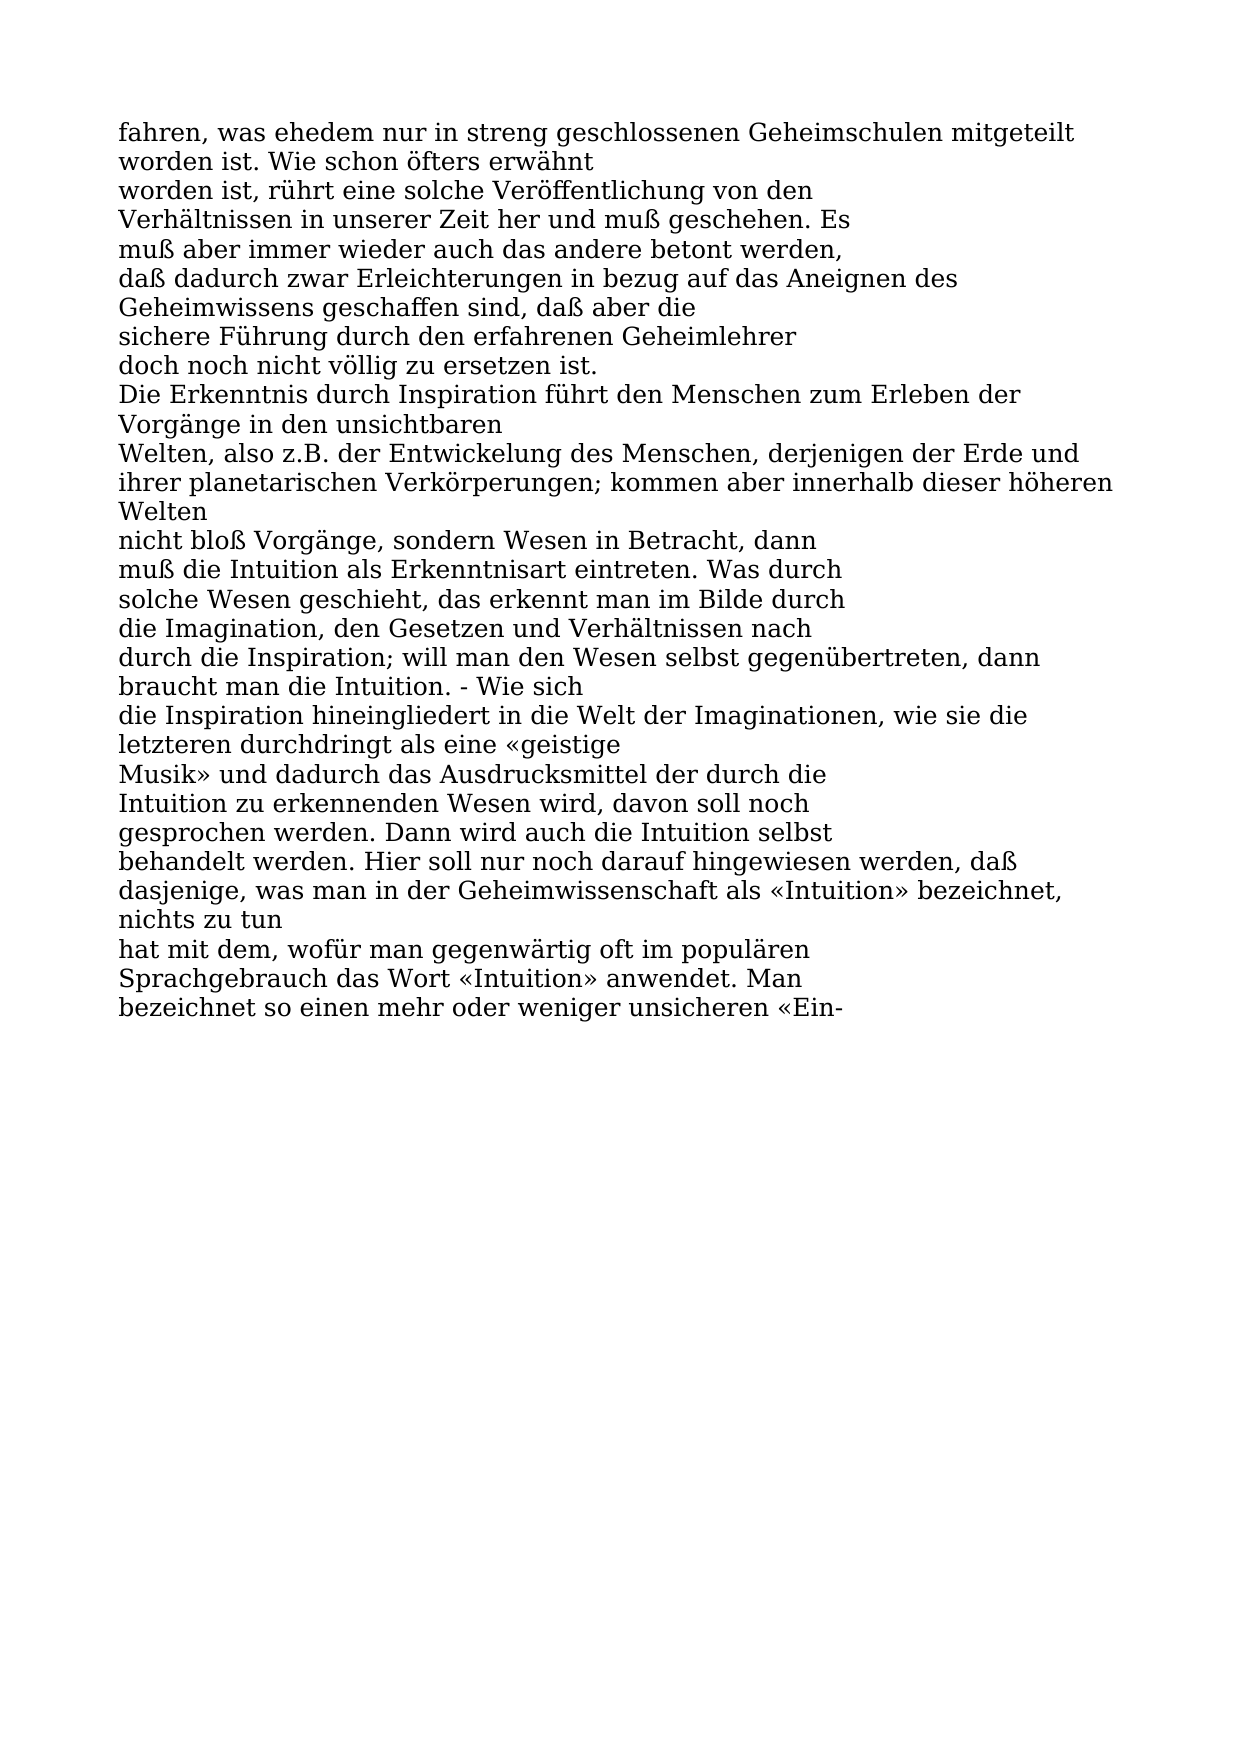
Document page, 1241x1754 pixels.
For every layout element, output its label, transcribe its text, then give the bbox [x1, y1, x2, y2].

text muß aber immer wieder auch das andere betont werden, [118, 235, 1122, 264]
text fahren, was ehedem nur in streng geschlossenen Geheimschulen mitgeteilt worden ist. Wie schon öfters erwähnt [118, 118, 1122, 176]
text solche Wesen geschieht, das erkennt man im Bilde durch [118, 585, 1122, 614]
text nicht bloß Vorgänge, sondern Wesen in Betracht, dann [118, 526, 1122, 556]
text muß die Intuition als Erkenntnisart eintreten. Was durch [118, 556, 1122, 585]
text Sprachgebrauch das Wort «Intuition» anwendet. Man [118, 964, 1122, 993]
text bezeichnet so einen mehr oder weniger unsicheren «Ein- [118, 993, 1122, 1022]
text behandelt werden. Hier soll nur noch darauf hingewiesen werden, daß dasjenige, was man in der Geheimwissenschaft als «Intuition» bezeichnet, nichts zu tun [118, 847, 1122, 935]
text die Inspiration hineingliedert in die Welt der Imaginationen, wie sie die letzteren durchdringt als eine «geistige [118, 701, 1122, 760]
text Musik» und dadurch das Ausdrucksmittel der durch die [118, 760, 1122, 789]
text Intuition zu erkennenden Wesen wird, davon soll noch [118, 789, 1122, 818]
text Welten, also z.B. der Entwickelung des Menschen, derjenigen der Erde und ihrer planetarischen Verkörperungen; kommen aber innerhalb dieser höheren Welten [118, 439, 1122, 526]
text sichere Führung durch den erfahrenen Geheimlehrer [118, 322, 1122, 351]
text durch die Inspiration; will man den Wesen selbst gegenübertreten, dann braucht man die Intuition. - Wie sich [118, 643, 1122, 701]
text doch noch nicht völlig zu ersetzen ist. [118, 351, 1122, 381]
text die Imagination, den Gesetzen und Verhältnissen nach [118, 614, 1122, 643]
text Die Erkenntnis durch Inspiration führt den Menschen zum Erleben der Vorgänge in den unsichtbaren [118, 381, 1122, 439]
text Verhältnissen in unserer Zeit her und muß geschehen. Es [118, 206, 1122, 235]
text hat mit dem, wofür man gegenwärtig oft im populären [118, 935, 1122, 964]
text gesprochen werden. Dann wird auch die Intuition selbst [118, 818, 1122, 847]
text daß dadurch zwar Erleichterungen in bezug auf das Aneignen des Geheimwissens geschaffen sind, daß aber die [118, 264, 1122, 322]
text worden ist, rührt eine solche Veröffentlichung von den [118, 176, 1122, 206]
